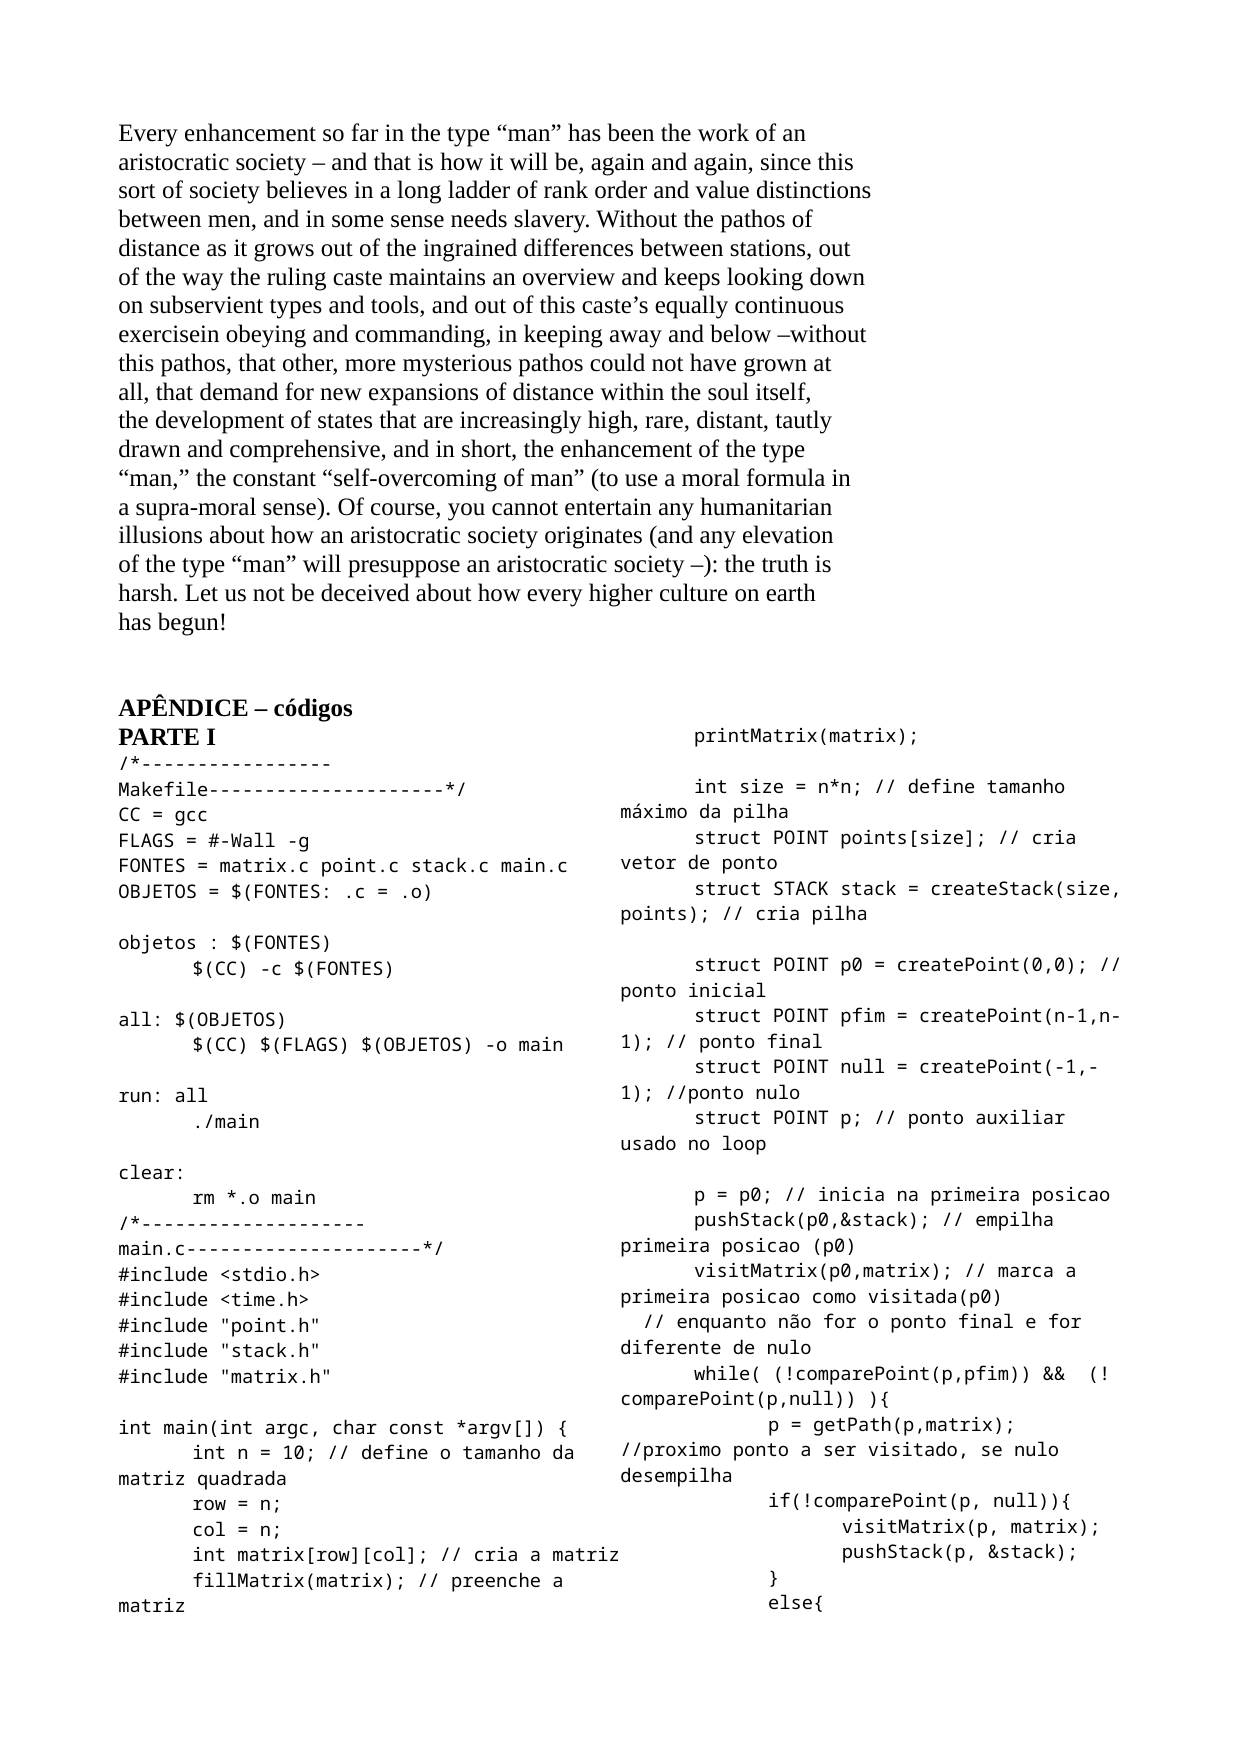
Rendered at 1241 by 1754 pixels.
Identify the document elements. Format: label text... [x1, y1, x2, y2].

text “man,” the constant “self-overcoming of man” (to use a moral formula in [118, 463, 1122, 492]
text fillMatrix(matrix); // preenche a matriz [118, 1567, 620, 1618]
text pushStack(p0,&stack); // empilha primeira posicao (p0) [620, 1207, 1122, 1258]
text illusions about how an aristocratic society originates (and any elevation [118, 521, 1122, 549]
text objetos : $(FONTES) [118, 929, 620, 955]
text #include <time.h> [118, 1287, 620, 1312]
text of the way the ruling caste maintains an overview and keeps looking down [118, 262, 1122, 291]
text APÊNDICE – códigos [118, 693, 1122, 722]
text #include "matrix.h" [118, 1363, 620, 1389]
text row = n; [118, 1491, 620, 1516]
text the development of states that are increasingly high, rare, distant, tautly [118, 406, 1122, 434]
text all: $(OBJETOS) [118, 1006, 620, 1031]
text #include <stdio.h> [118, 1261, 620, 1287]
text struct POINT null = createPoint(-1,-1); //ponto nulo [620, 1054, 1122, 1105]
text // enquanto não for o ponto final e for diferente de nulo [620, 1309, 1122, 1360]
text exercisein obeying and commanding, in keeping away and below –without [118, 319, 1122, 348]
text struct POINT points[size]; // cria vetor de ponto [620, 824, 1122, 875]
text #include "stack.h" [118, 1338, 620, 1363]
text struct POINT p0 = createPoint(0,0); // ponto inicial [620, 952, 1122, 1003]
text PARTE I [118, 722, 620, 751]
text $(CC) $(FLAGS) $(OBJETOS) -o main [118, 1031, 620, 1057]
text run: all [118, 1082, 620, 1108]
text } [620, 1564, 1122, 1589]
text FLAGS = #-Wall -g [118, 827, 620, 853]
text aristocratic society – and that is how it will be, again and again, since this [118, 147, 1122, 176]
text sort of society believes in a long ladder of rank order and value distinctions [118, 176, 1122, 204]
text distance as it grows out of the ingrained differences between stations, out [118, 233, 1122, 262]
text p = getPath(p,matrix); //proximo ponto a ser visitado, se nulo desempilha [620, 1411, 1122, 1487]
text struct POINT p; // ponto auxiliar usado no loop [620, 1105, 1122, 1156]
text int n = 10; // define o tamanho da matriz quadrada [118, 1440, 620, 1491]
text int matrix[row][col]; // cria a matriz [118, 1542, 620, 1567]
text while( (!comparePoint(p,pfim)) && (!comparePoint(p,null)) ){ [620, 1360, 1122, 1411]
text p = p0; // inicia na primeira posicao [620, 1181, 1122, 1207]
text drawn and comprehensive, and in short, the enhancement of the type [118, 434, 1122, 463]
text if(!comparePoint(p, null)){ [620, 1487, 1122, 1513]
text FONTES = matrix.c point.c stack.c main.c [118, 853, 620, 878]
text int main(int argc, char const *argv[]) { [118, 1414, 620, 1440]
text harsh. Let us not be deceived about how every higher culture on earth [118, 578, 1122, 607]
text else{ [620, 1589, 1122, 1615]
text visitMatrix(p, matrix); [620, 1513, 1122, 1538]
text between men, and in some sense needs slavery. Without the pathos of [118, 204, 1122, 233]
text this pathos, that other, more mysterious pathos could not have grown at [118, 348, 1122, 377]
text rm *.o main [118, 1184, 620, 1210]
text struct STACK stack = createStack(size, points); // cria pilha [620, 875, 1122, 926]
text visitMatrix(p0,matrix); // marca a primeira posicao como visitada(p0) [620, 1258, 1122, 1309]
text /*-----------------Makefile---------------------*/ [118, 751, 620, 802]
text ./main [118, 1108, 620, 1133]
text a supra-moral sense). Of course, you cannot entertain any humanitarian [118, 492, 1122, 521]
text on subservient types and tools, and out of this caste’s equally continuous [118, 291, 1122, 319]
text pushStack(p, &stack); [620, 1538, 1122, 1564]
text col = n; [118, 1516, 620, 1542]
text clear: [118, 1159, 620, 1184]
text struct POINT pfim = createPoint(n-1,n-1); // ponto final [620, 1003, 1122, 1054]
text all, that demand for new expansions of distance within the soul itself, [118, 377, 1122, 406]
text OBJETOS = $(FONTES: .c = .o) [118, 878, 620, 904]
text printMatrix(matrix); [620, 722, 1122, 747]
text int size = n*n; // define tamanho máximo da pilha [620, 773, 1122, 824]
text CC = gcc [118, 802, 620, 827]
text /*--------------------main.c---------------------*/ [118, 1210, 620, 1261]
text #include "point.h" [118, 1312, 620, 1338]
text Every enhancement so far in the type “man” has been the work of an [118, 118, 1122, 147]
text of the type “man” will presuppose an aristocratic society –): the truth is [118, 549, 1122, 578]
text $(CC) -c $(FONTES) [118, 955, 620, 980]
text has begun! [118, 607, 1122, 636]
